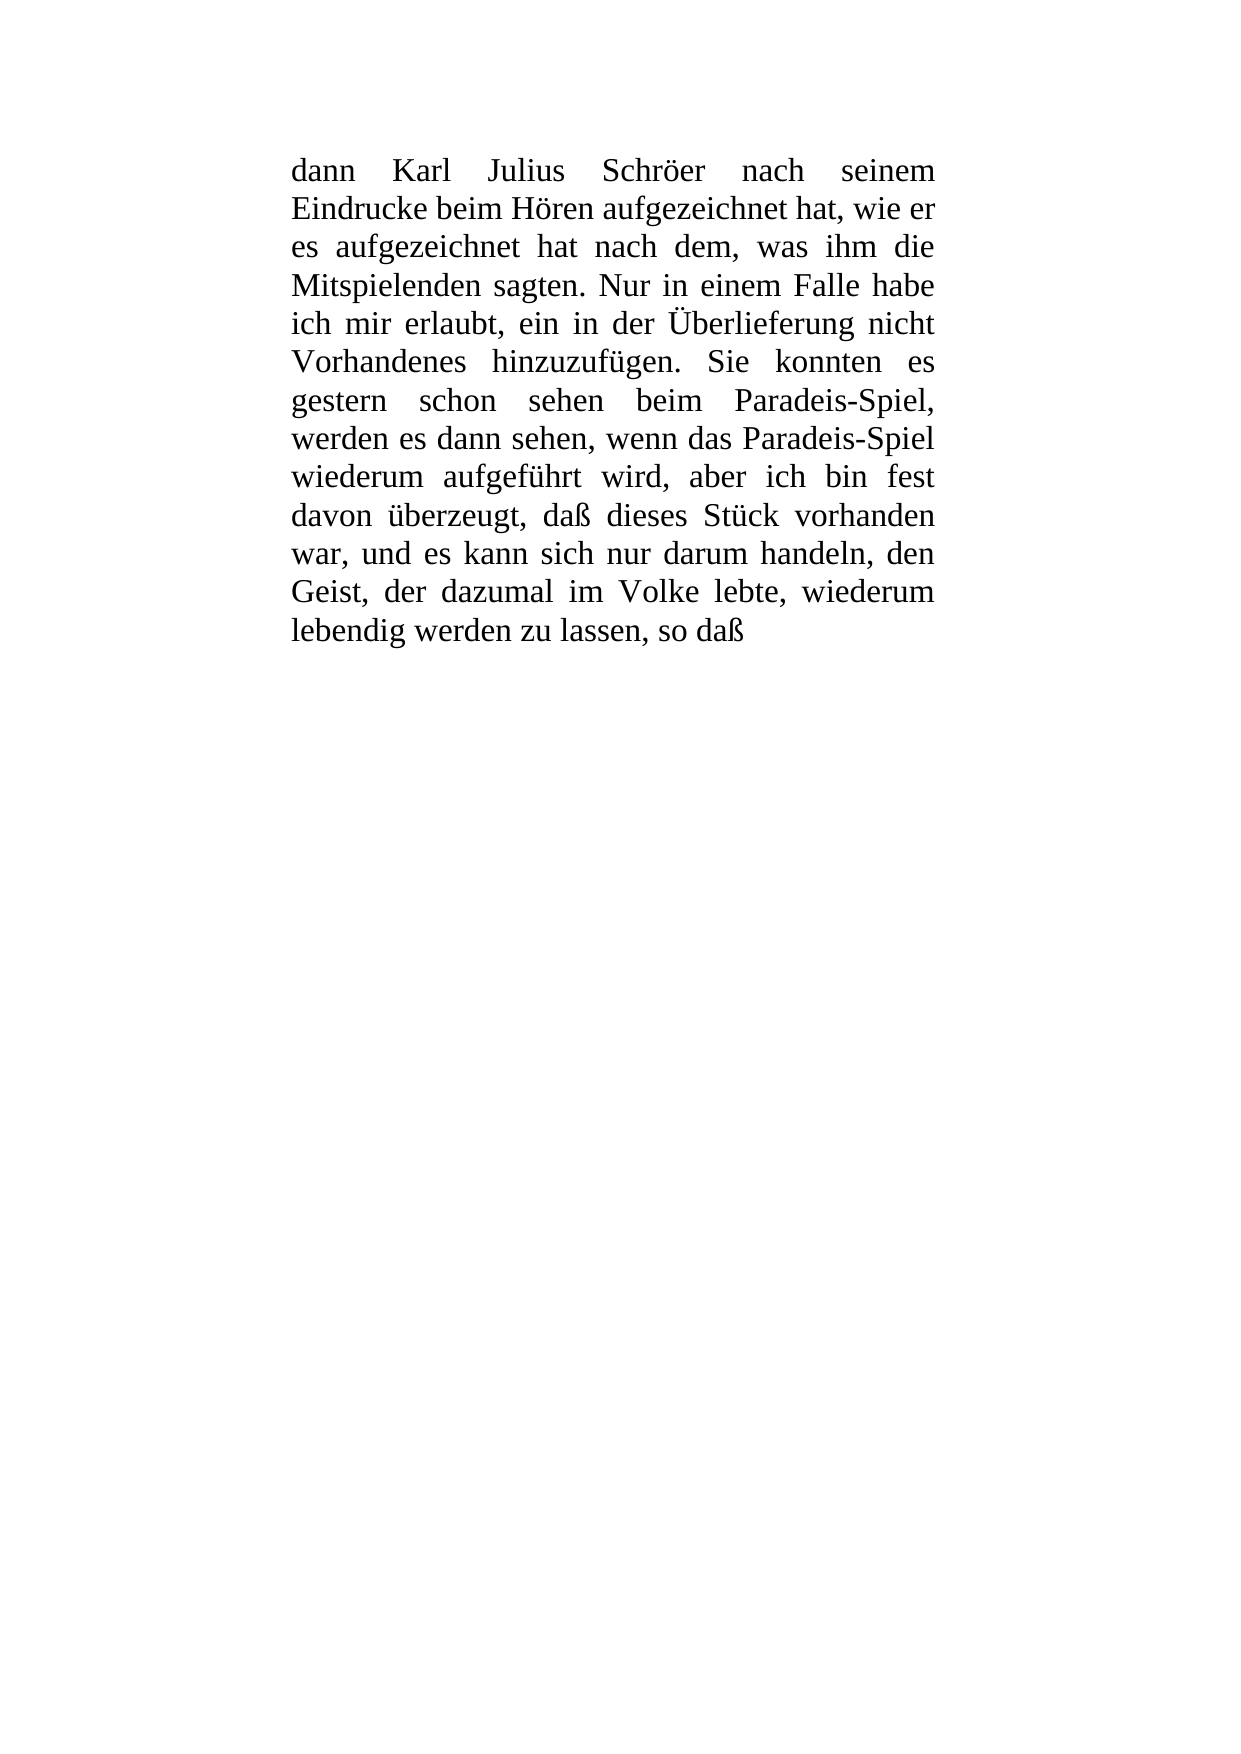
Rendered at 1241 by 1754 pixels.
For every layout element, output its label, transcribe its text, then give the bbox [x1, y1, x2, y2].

text dann Karl Julius Schröer nach seinem Eindrucke beim Hören aufgezeichnet hat, wie er es aufgezeichnet hat nach dem, was ihm die Mitspielenden sagten. Nur in einem Falle habe ich mir erlaubt, ein in der Überlieferung nicht Vorhandenes hinzuzufügen. Sie konnten es gestern schon sehen beim Paradeis-Spiel, werden es dann sehen, wenn das Paradeis-Spiel wiederum aufgeführt wird, aber ich bin fest davon überzeugt, daß dieses Stück vorhanden war, und es kann sich nur darum handeln, den Geist, der dazumal im Volke lebte, wiederum lebendig werden zu lassen, so daß [291, 150, 936, 648]
